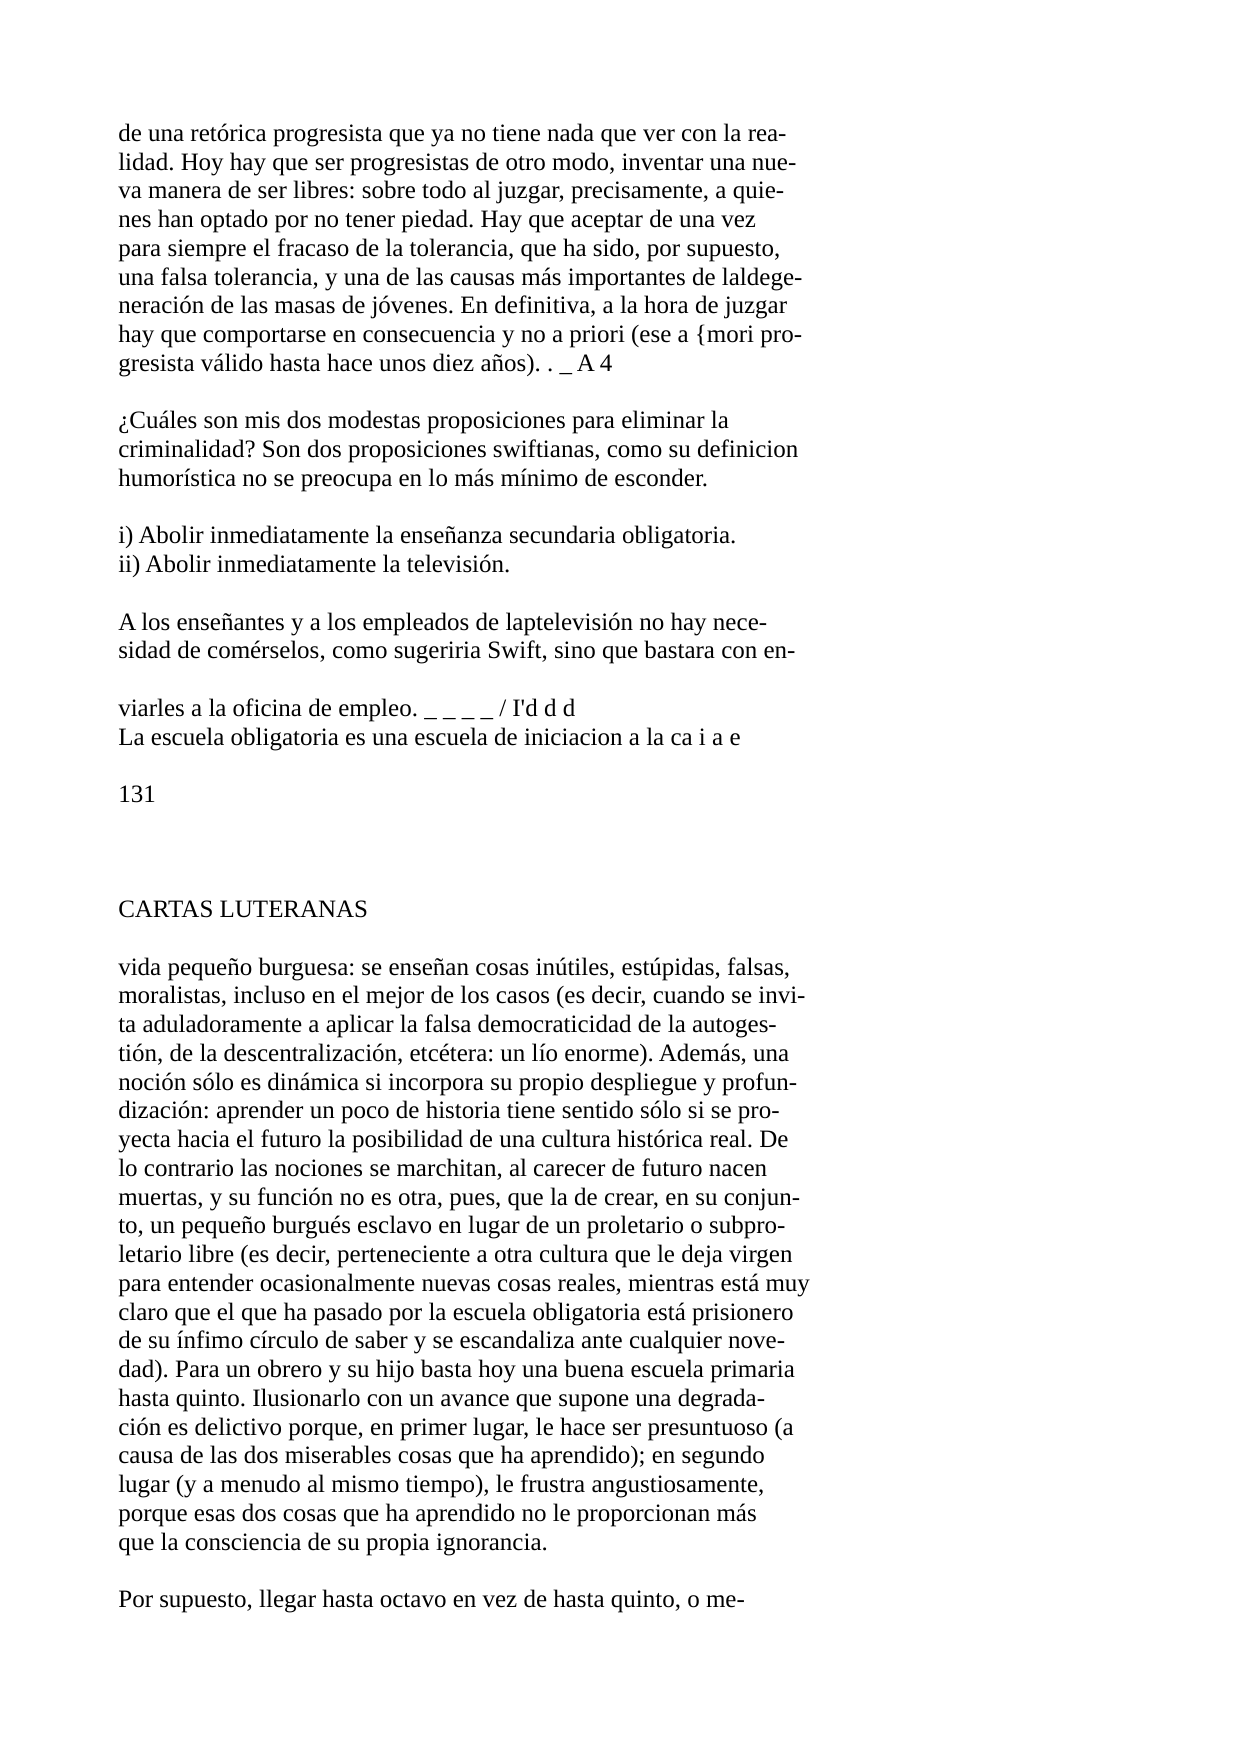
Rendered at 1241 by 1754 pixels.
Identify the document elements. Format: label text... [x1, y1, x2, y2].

text yecta hacia el futuro la posibilidad de una cultura histórica real. De [118, 1124, 1122, 1153]
text criminalidad? Son dos proposiciones swiftianas, como su definicion [118, 434, 1122, 463]
text de una retórica progresista que ya no tiene nada que ver con la rea- [118, 118, 1122, 147]
text humorística no se preocupa en lo más mínimo de esconder. [118, 463, 1122, 492]
text vida pequeño burguesa: se enseñan cosas inútiles, estúpidas, falsas, [118, 952, 1122, 981]
text que la consciencia de su propia ignorancia. [118, 1527, 1122, 1556]
text de su ínfimo círculo de saber y se escandaliza ante cualquier nove- [118, 1326, 1122, 1354]
text moralistas, incluso en el mejor de los casos (es decir, cuando se invi- [118, 981, 1122, 1009]
text lidad. Hoy hay que ser progresistas de otro modo, inventar una nue- [118, 147, 1122, 176]
text gresista válido hasta hace unos diez años). . _ A 4 [118, 348, 1122, 377]
text lo contrario las nociones se marchitan, al carecer de futuro nacen [118, 1153, 1122, 1182]
text CARTAS LUTERANAS [118, 894, 1122, 923]
text to, un pequeño burgués esclavo en lugar de un proletario o subpro- [118, 1211, 1122, 1239]
text ta aduladoramente a aplicar la falsa democraticidad de la autoges- [118, 1009, 1122, 1038]
text tión, de la descentralización, etcétera: un lío enorme). Además, una [118, 1038, 1122, 1067]
text ii) Abolir inmediatamente la televisión. [118, 549, 1122, 578]
text noción sólo es dinámica si incorpora su propio despliegue y profun- [118, 1067, 1122, 1096]
text neración de las masas de jóvenes. En definitiva, a la hora de juzgar [118, 291, 1122, 319]
text ción es delictivo porque, en primer lugar, le hace ser presuntuoso (a [118, 1412, 1122, 1441]
text causa de las dos miserables cosas que ha aprendido); en segundo [118, 1441, 1122, 1469]
text i) Abolir inmediatamente la enseñanza secundaria obligatoria. [118, 521, 1122, 549]
text una falsa tolerancia, y una de las causas más importantes de laldege- [118, 262, 1122, 291]
text dad). Para un obrero y su hijo basta hoy una buena escuela primaria [118, 1354, 1122, 1383]
text dización: aprender un poco de historia tiene sentido sólo si se pro- [118, 1096, 1122, 1124]
text Por supuesto, llegar hasta octavo en vez de hasta quinto, o me- [118, 1584, 1122, 1613]
text La escuela obligatoria es una escuela de iniciacion a la ca i a e [118, 722, 1122, 751]
text letario libre (es decir, perteneciente a otra cultura que le deja virgen [118, 1239, 1122, 1268]
text hasta quinto. Ilusionarlo con un avance que supone una degrada- [118, 1383, 1122, 1412]
text nes han optado por no tener piedad. Hay que aceptar de una vez [118, 204, 1122, 233]
text lugar (y a menudo al mismo tiempo), le frustra angustiosamente, [118, 1469, 1122, 1498]
text para siempre el fracaso de la tolerancia, que ha sido, por supuesto, [118, 233, 1122, 262]
text para entender ocasionalmente nuevas cosas reales, mientras está muy [118, 1268, 1122, 1297]
text ¿Cuáles son mis dos modestas proposiciones para eliminar la [118, 406, 1122, 434]
text sidad de comérselos, como sugeriria Swift, sino que bastara con en- [118, 636, 1122, 664]
text va manera de ser libres: sobre todo al juzgar, precisamente, a quie- [118, 176, 1122, 204]
text hay que comportarse en consecuencia y no a priori (ese a {mori pro- [118, 319, 1122, 348]
text claro que el que ha pasado por la escuela obligatoria está prisionero [118, 1297, 1122, 1326]
text viarles a la oficina de empleo. _ _ _ _ / I'd d d [118, 693, 1122, 722]
text 131 [118, 779, 1122, 808]
text A los enseñantes y a los empleados de laptelevisión no hay nece- [118, 607, 1122, 636]
text muertas, y su función no es otra, pues, que la de crear, en su conjun- [118, 1182, 1122, 1211]
text porque esas dos cosas que ha aprendido no le proporcionan más [118, 1498, 1122, 1527]
